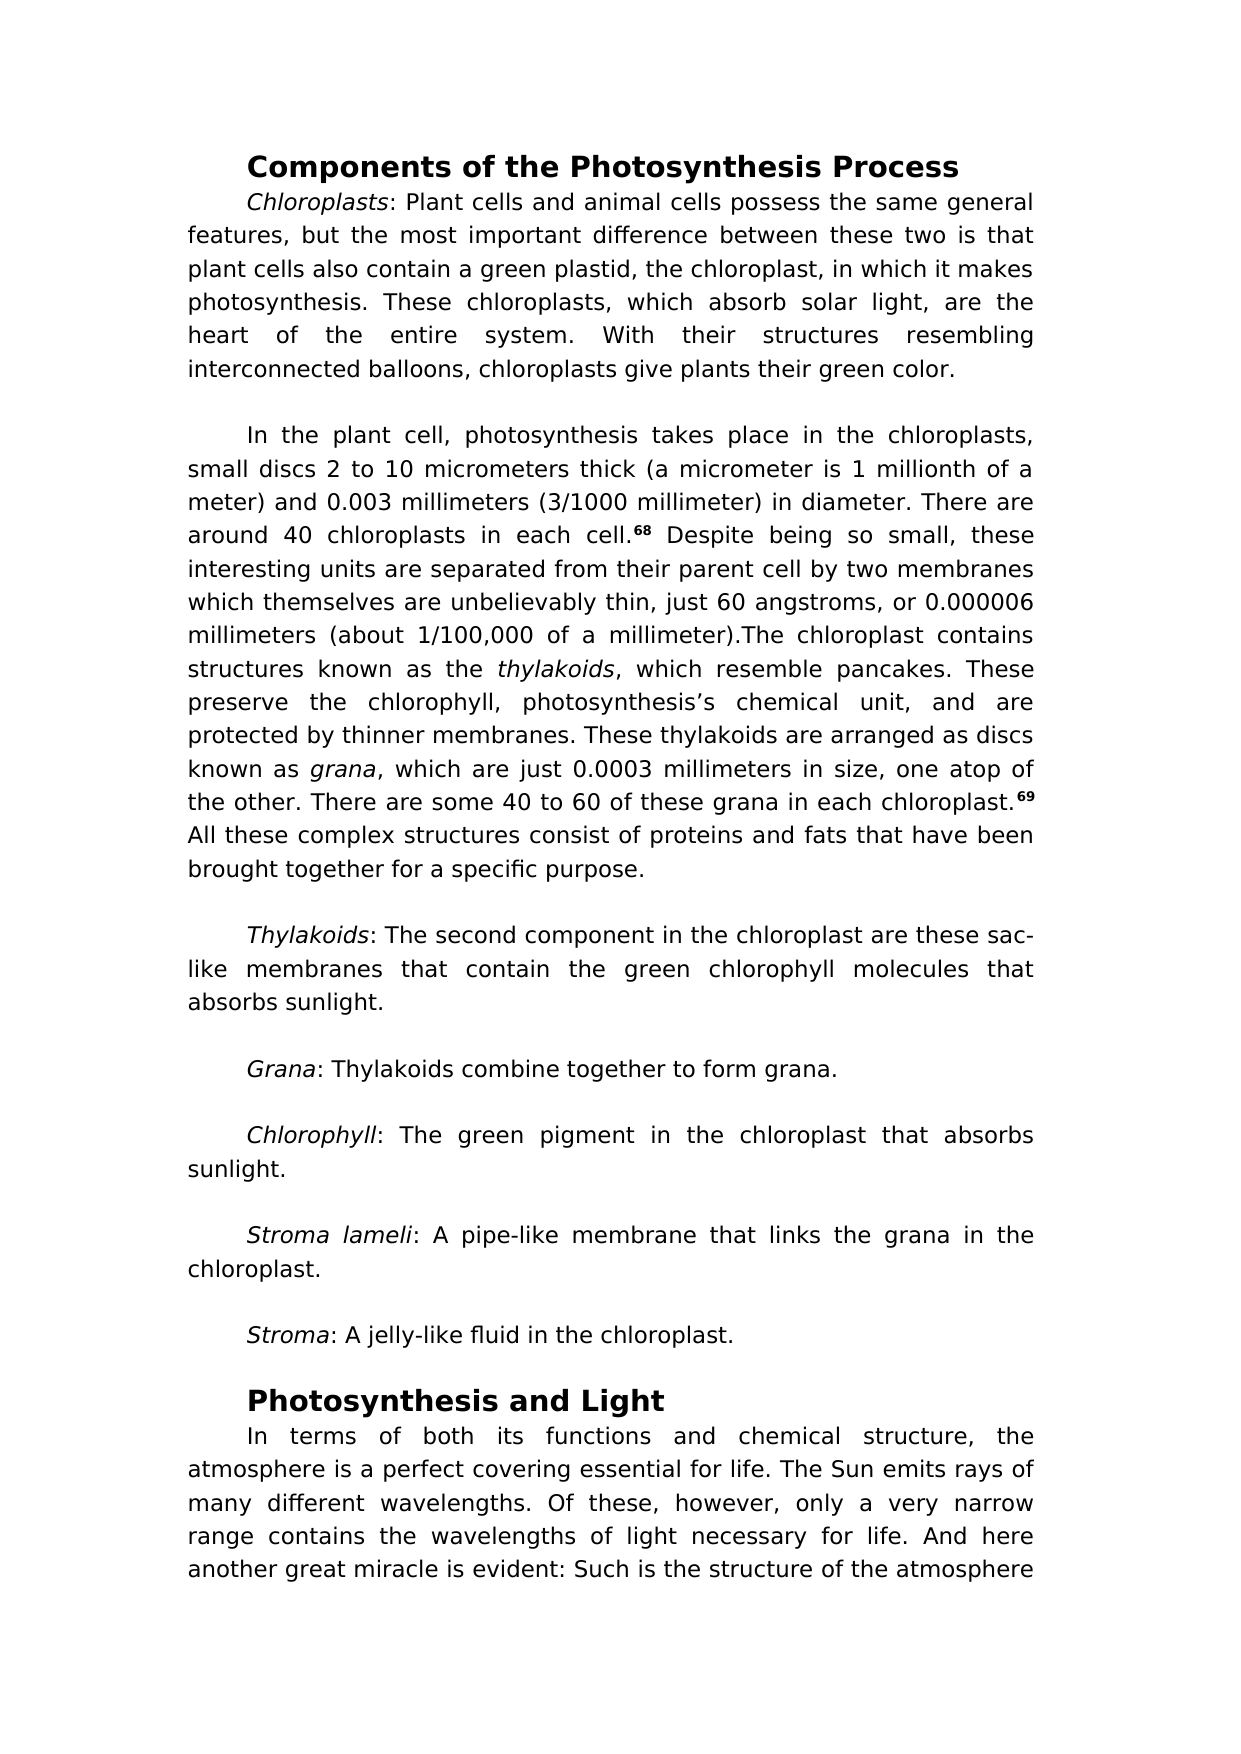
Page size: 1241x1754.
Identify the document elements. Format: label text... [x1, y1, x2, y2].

text Thylakoids: The second component in the chloroplast are these sac-like membranes that contain the green chlorophyll molecules that absorbs sunlight. [187, 917, 1035, 1017]
text Photosynthesis and Light [187, 1384, 1035, 1418]
text Grana: Thylakoids combine together to form grana. [187, 1051, 1035, 1084]
text In terms of both its functions and chemical structure, the atmosphere is a perfect covering essential for life. The Sun emits rays of many different wavelengths. Of these, however, only a very narrow range contains the wavelengths of light necessary for life. And here another great miracle is evident: Such is the structure of the atmosphere [187, 1418, 1035, 1584]
text In the plant cell, photosynthesis takes place in the chloroplasts, small discs 2 to 10 micrometers thick (a micrometer is 1 millionth of a meter) and 0.003 millimeters (3/1000 millimeter) in diameter. There are around 40 chloroplasts in each cell. Despite being so small, these interesting units are separated from their parent cell by two membranes which themselves are unbelievably thin, just 60 angstroms, or 0.000006 millimeters (about 1/100,000 of a millimeter).The chloroplast contains structures known as the thylakoids, which resemble pancakes. These preserve the chlorophyll, photosynthesis’s chemical unit, and are protected by thinner membranes. These thylakoids are arranged as discs known as grana, which are just 0.0003 millimeters in size, one atop of the other. There are some 40 to 60 of these grana in each chloroplast. All these complex structures consist of proteins and fats that have been brought together for a specific purpose. [187, 417, 1035, 884]
text Stroma: A jelly-like fluid in the chloroplast. [187, 1317, 1035, 1351]
text Components of the Photosynthesis Process [187, 150, 1035, 184]
text Stroma lameli: A pipe-like membrane that links the grana in the chloroplast. [187, 1217, 1035, 1284]
text Chlorophyll: The green pigment in the chloroplast that absorbs sunlight. [187, 1117, 1035, 1184]
text Chloroplasts: Plant cells and animal cells possess the same general features, but the most important difference between these two is that plant cells also contain a green plastid, the chloroplast, in which it makes photosynthesis. These chloroplasts, which absorb solar light, are the heart of the entire system. With their structures resembling interconnected balloons, chloroplasts give plants their green color. [187, 184, 1035, 384]
